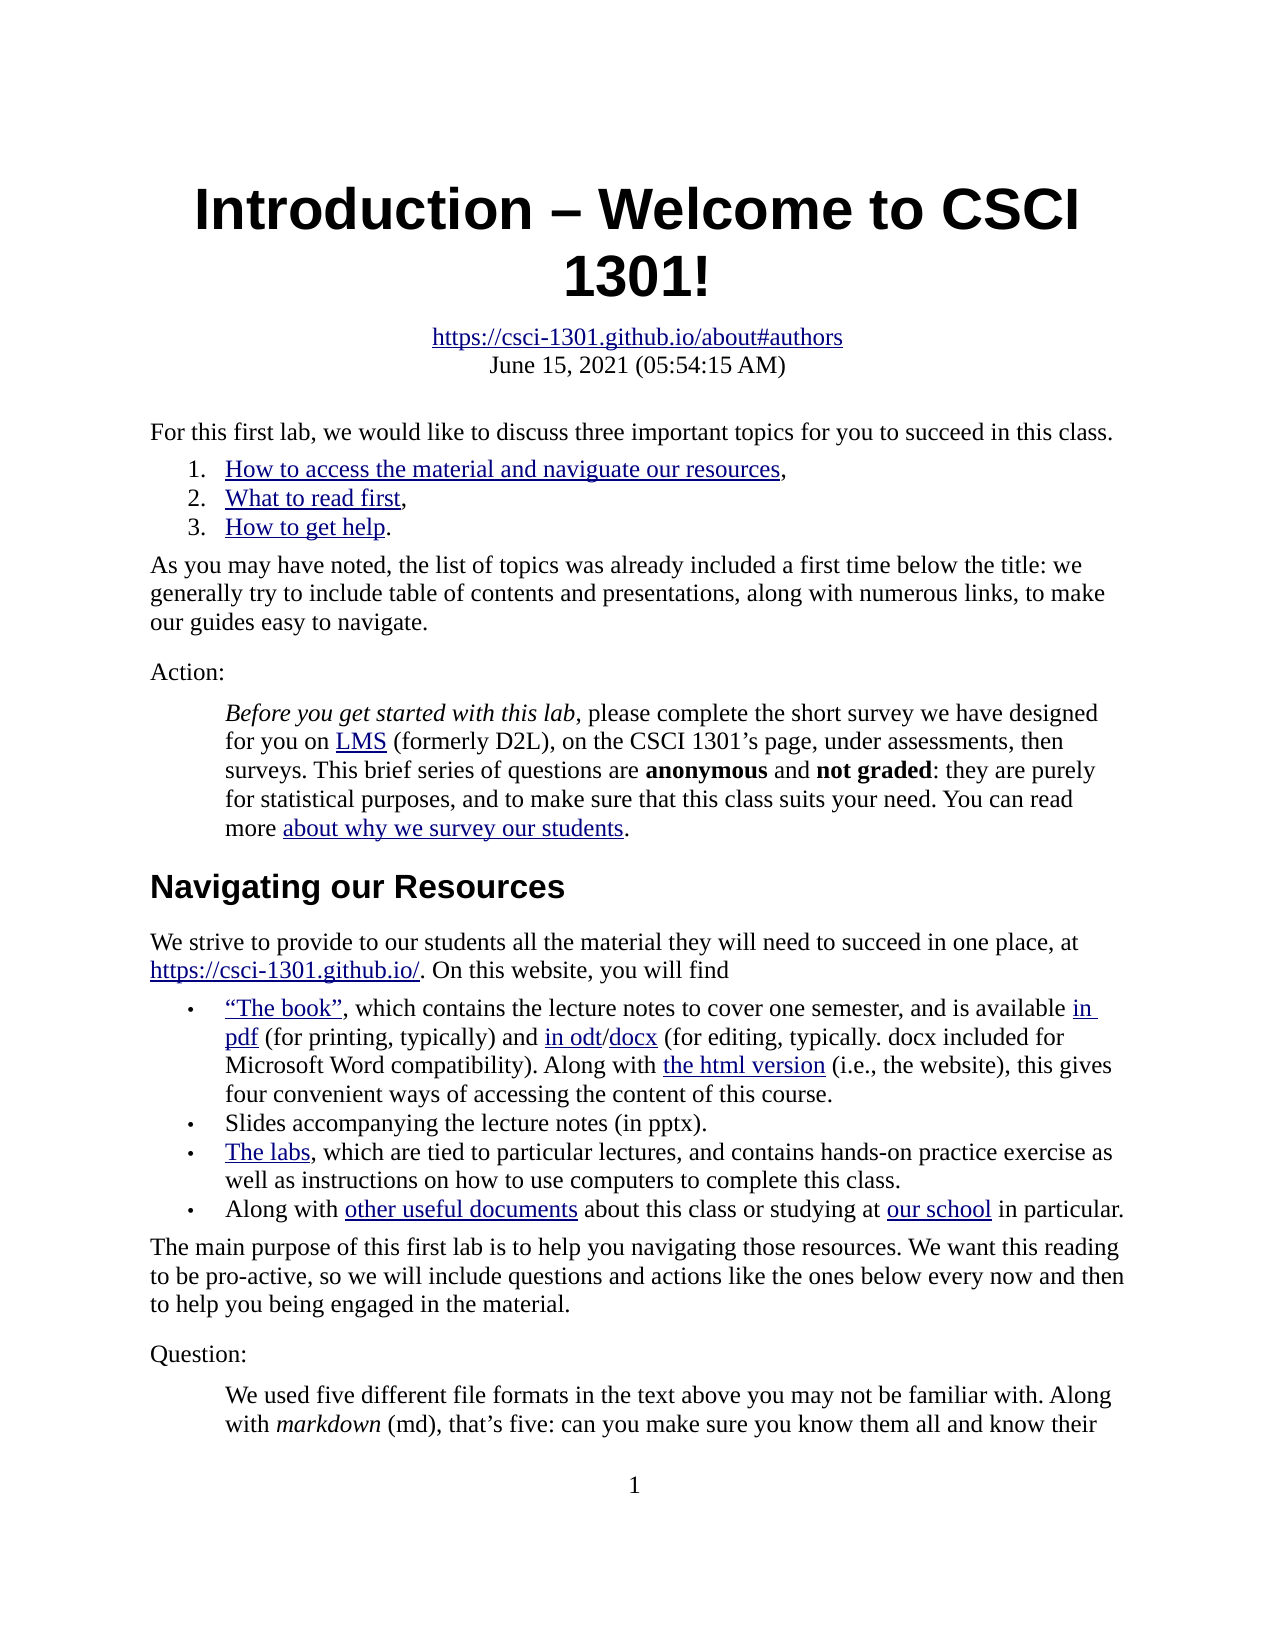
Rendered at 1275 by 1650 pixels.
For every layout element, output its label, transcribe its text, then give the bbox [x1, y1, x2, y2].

text The main purpose of this first lab is to help you navigating those resources. We want this reading to be pro-active, so we will include questions and actions like the ones below every now and then to help you being engaged in the material. [150, 1232, 1125, 1318]
list What to read first, [187, 483, 1125, 512]
text We strive to provide to our students all the material they will need to succeed in one place, at https://csci-1301.github.io/. On this website, you will find [150, 927, 1125, 984]
text https://csci-1301.github.io/about#authors [150, 322, 1125, 350]
text For this first lab, we would like to discuss three important topics for you to succeed in this class. [150, 417, 1125, 446]
list Slides accompanying the lecture notes (in pptx). [187, 1108, 1125, 1137]
list Along with other useful documents about this class or studying at our school in particular. [187, 1194, 1125, 1223]
text Question: [150, 1339, 1125, 1368]
title Introduction – Welcome to CSCI 1301! [150, 175, 1125, 309]
text June 15, 2021 (05:54:15 AM) [150, 350, 1125, 379]
list “The book”, which contains the lecture notes to cover one semester, and is available in pdf (for printing, typically) and in odt/docx (for editing, typically. docx included for Microsoft Word compatibility). Along with the html version (i.e., the website), this gives four convenient ways of accessing the content of this course. [187, 993, 1125, 1108]
text We used five different file formats in the text above you may not be familiar with. Along with markdown (md), that’s five: can you make sure you know them all and know their [225, 1380, 1125, 1437]
list The labs, which are tied to particular lectures, and contains hands-on practice exercise as well as instructions on how to use computers to complete this class. [187, 1137, 1125, 1194]
subtitle Navigating our Resources [150, 866, 1125, 905]
list How to get help. [187, 512, 1125, 541]
text Before you get started with this lab, please complete the short survey we have designed for you on LMS (formerly D2L), on the CSCI 1301’s page, under assessments, then surveys. This brief series of questions are anonymous and not graded: they are purely for statistical purposes, and to make sure that this class suits your need. You can read more about why we survey our students. [225, 698, 1125, 841]
text Action: [150, 657, 1125, 686]
list How to access the material and naviguate our resources, [187, 454, 1125, 483]
text As you may have noted, the list of topics was already included a first time below the title: we generally try to include table of contents and presentations, along with numerous links, to make our guides easy to navigate. [150, 550, 1125, 636]
